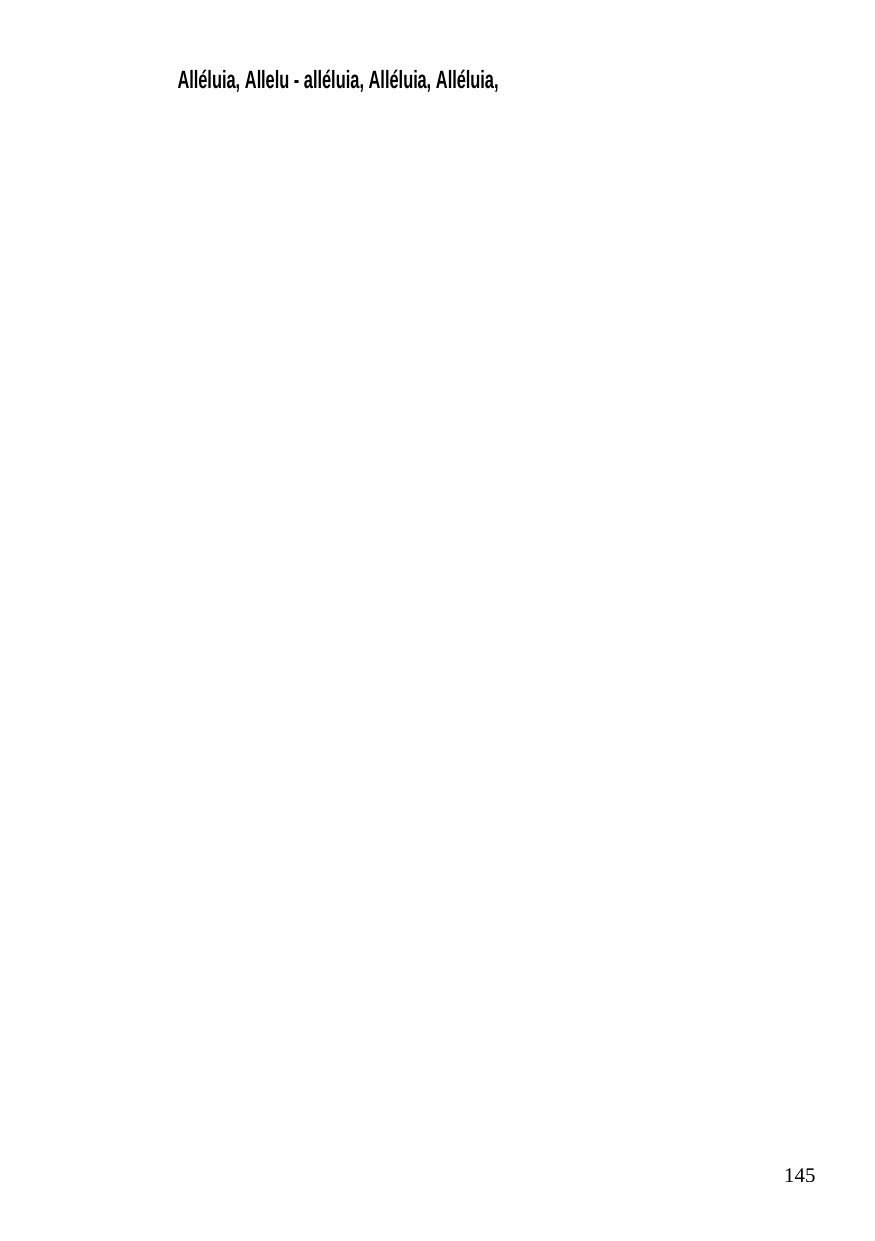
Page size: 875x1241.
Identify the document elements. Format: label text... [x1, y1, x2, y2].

text Alléluia, Allelu - alléluia, Alléluia, Alléluia, [177, 65, 815, 94]
